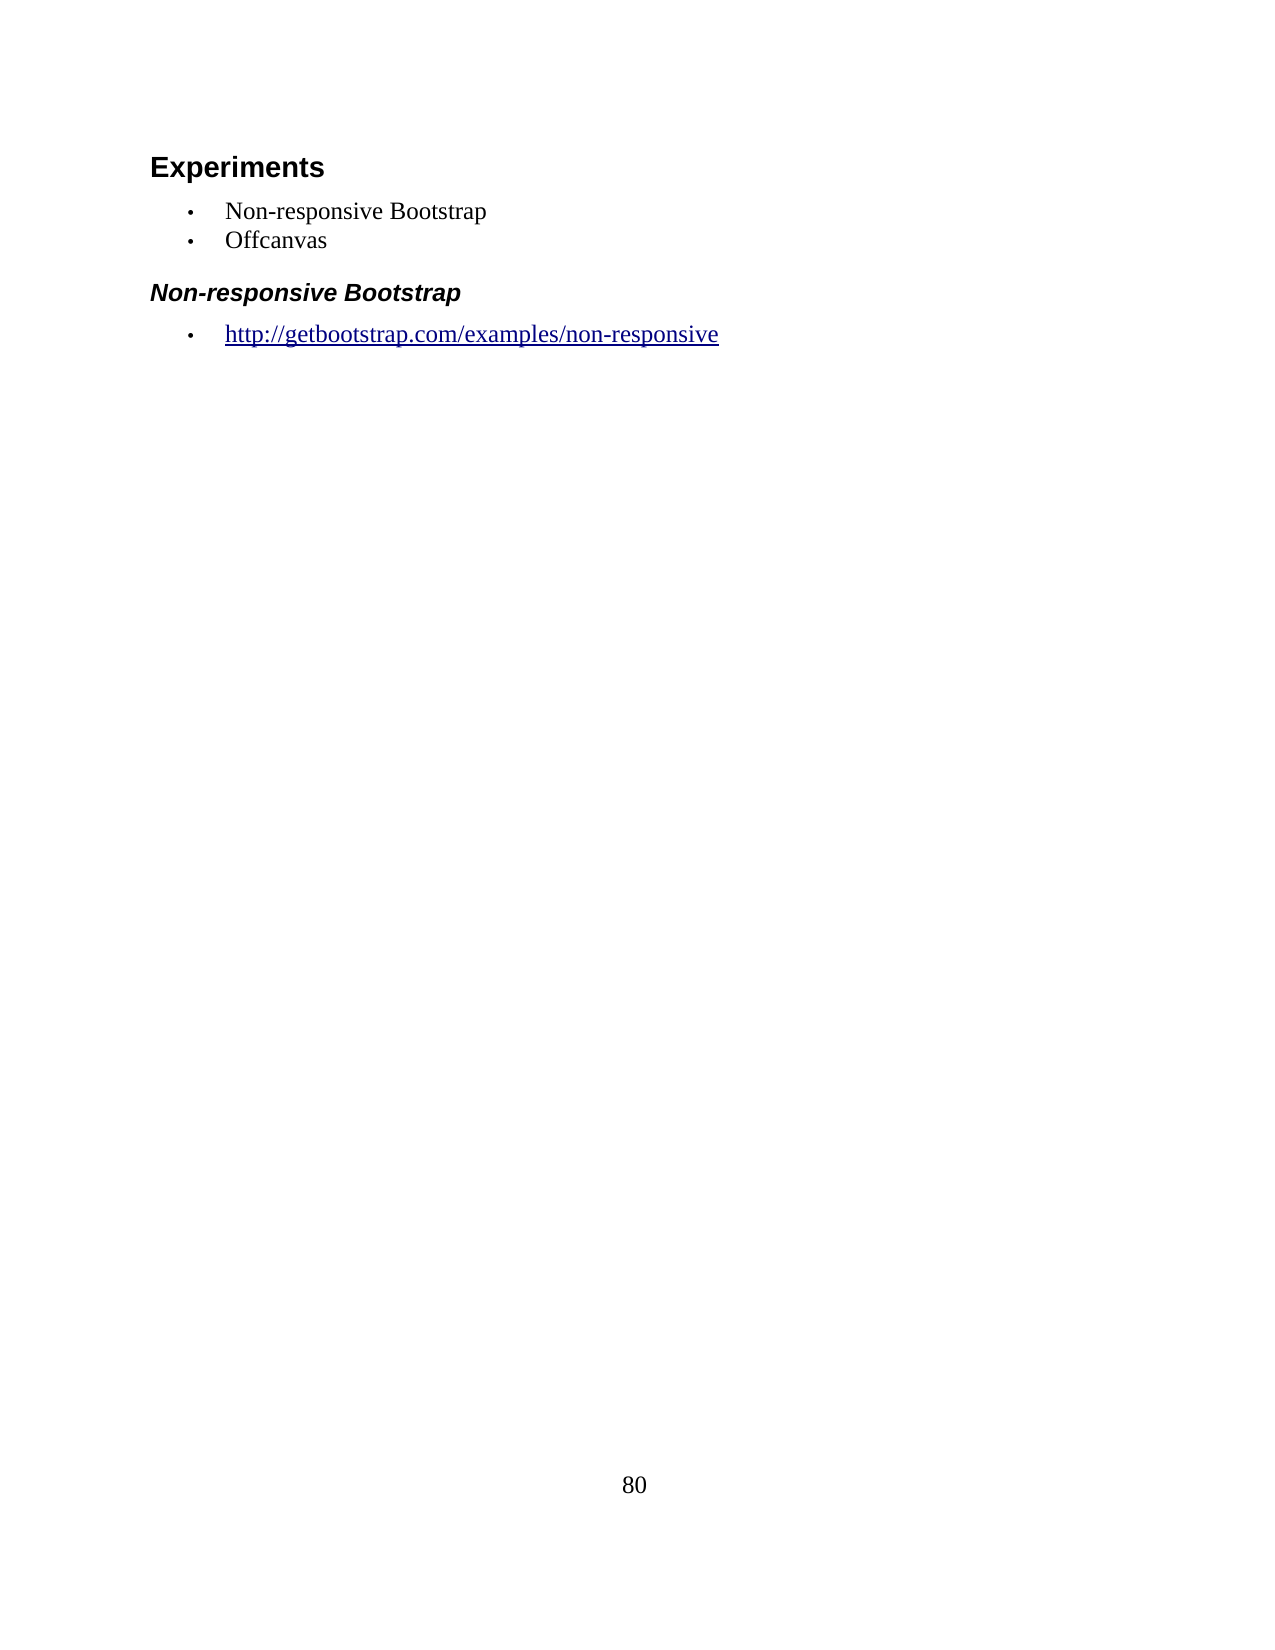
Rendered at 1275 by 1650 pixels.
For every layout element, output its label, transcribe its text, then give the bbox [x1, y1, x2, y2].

subtitle Non-responsive Bootstrap [150, 278, 1125, 307]
list Non-responsive Bootstrap [187, 196, 1125, 225]
list http://getbootstrap.com/examples/non-responsive [187, 319, 1125, 348]
subtitle Experiments [150, 150, 1125, 183]
list Offcanvas [187, 225, 1125, 253]
